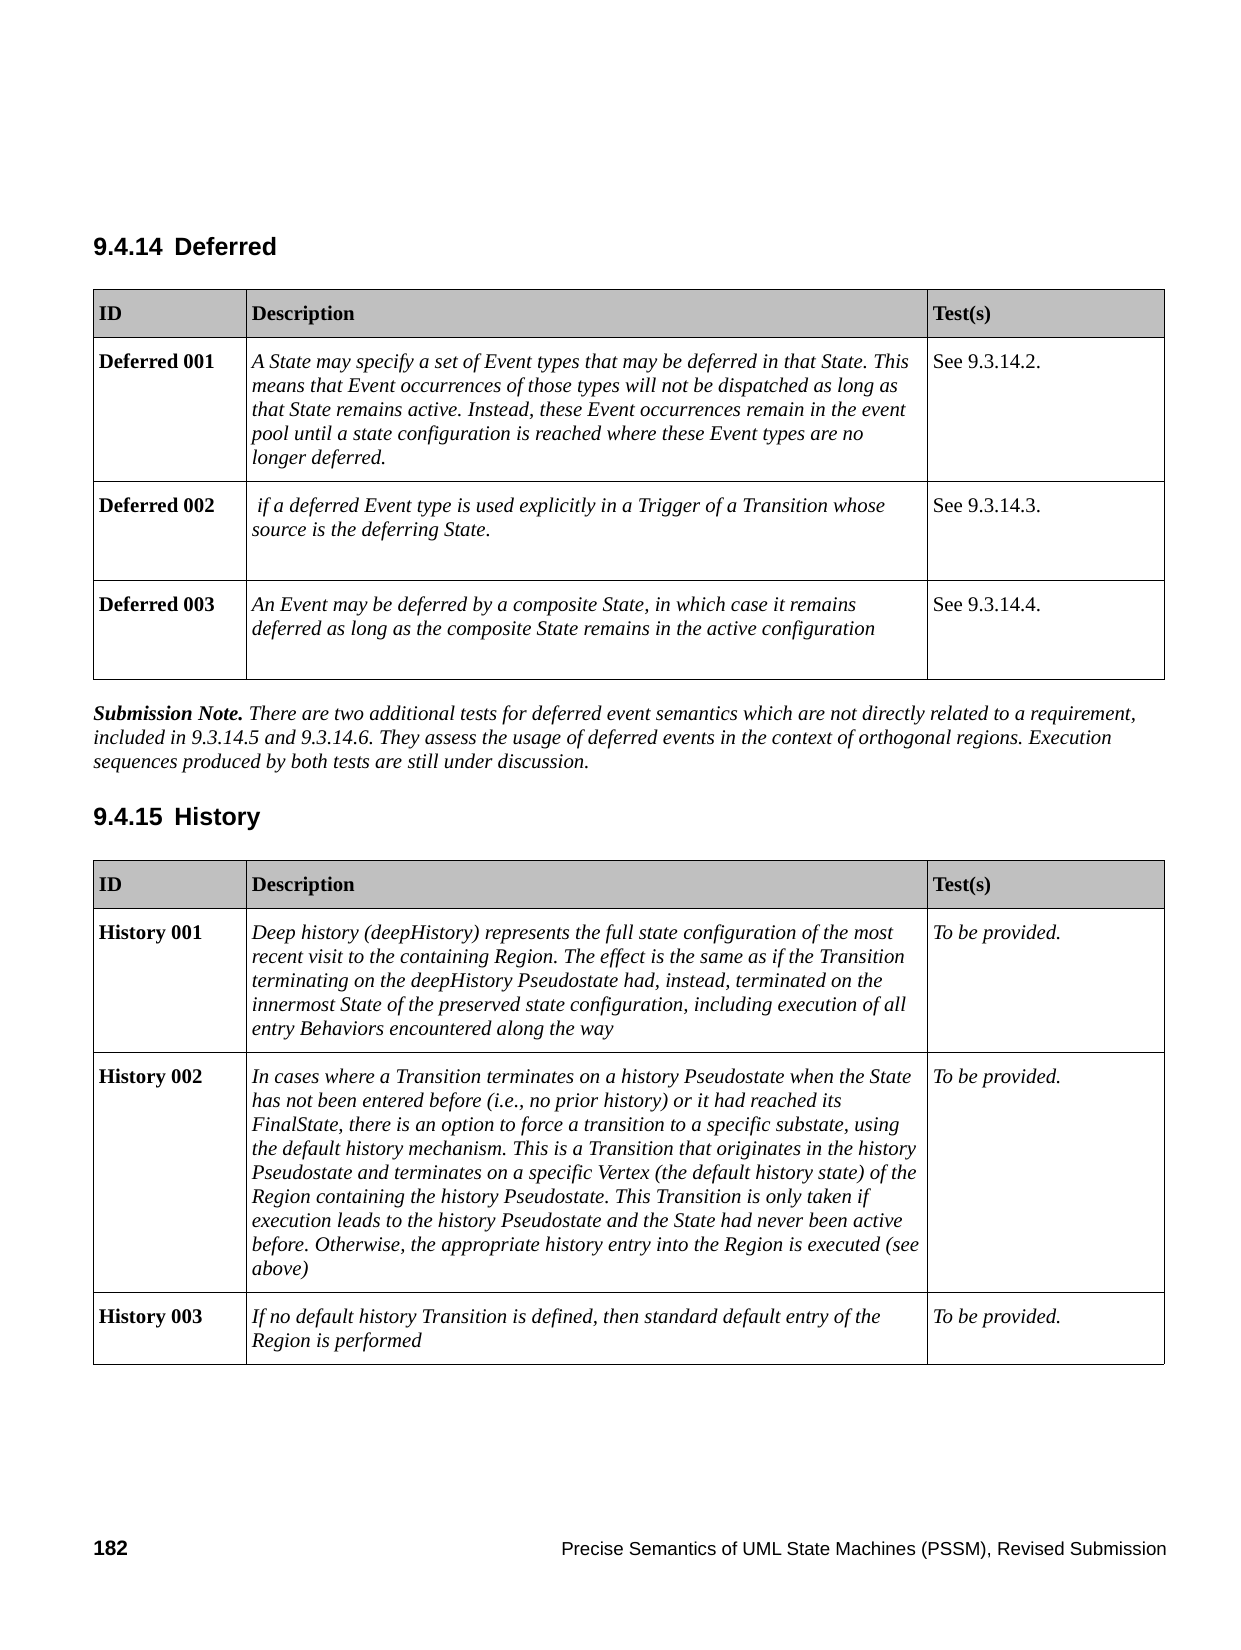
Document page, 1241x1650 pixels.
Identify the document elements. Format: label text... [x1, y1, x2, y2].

table_cell Deferred 002 [94, 482, 246, 580]
table_cell History 002 [94, 1053, 246, 1292]
subtitle History [93, 802, 1164, 831]
table_cell To be provided. [928, 1053, 1164, 1292]
table_header Test(s) [928, 861, 1164, 908]
text Submission Note. There are two additional tests for deferred event semantics which are not directly related to a requirement, included in 9.3.14.5 and 9.3.14.6. They assess the usage of deferred events in the context of orthogonal regions. Execution sequences produced by both tests are still under discussion. [93, 701, 1164, 773]
table_header Description [247, 290, 927, 337]
table_cell See 9.3.14.4. [928, 581, 1164, 679]
table_cell To be provided. [928, 1293, 1164, 1364]
table_cell If no default history Transition is defined, then standard default entry of the Region is performed [247, 1293, 927, 1364]
table_cell In cases where a Transition terminates on a history Pseudostate when the State has not been entered before (i.e., no prior history) or it had reached its FinalState, there is an option to force a transition to a specific substate, using the default history mechanism. This is a Transition that originates in the history Pseudostate and terminates on a specific Vertex (the default history state) of the Region containing the history Pseudostate. This Transition is only taken if execution leads to the history Pseudostate and the State had never been active before. Otherwise, the appropriate history entry into the Region is executed (see above) [247, 1053, 927, 1292]
table_header ID [94, 290, 246, 337]
table_header Test(s) [928, 290, 1164, 337]
table_cell To be provided. [928, 909, 1164, 1052]
table_cell if a deferred Event type is used explicitly in a Trigger of a Transition whose source is the deferring State. [247, 482, 927, 580]
table_cell Deferred 001 [94, 338, 246, 481]
table_cell Deferred 003 [94, 581, 246, 679]
table_cell An Event may be deferred by a composite State, in which case it remains deferred as long as the composite State remains in the active configuration [247, 581, 927, 679]
table_cell History 003 [94, 1293, 246, 1364]
table_header Description [247, 861, 927, 908]
table_cell See 9.3.14.3. [928, 482, 1164, 580]
table_cell A State may specify a set of Event types that may be deferred in that State. This means that Event occurrences of those types will not be dispatched as long as that State remains active. Instead, these Event occurrences remain in the event pool until a state configuration is reached where these Event types are no longer deferred. [247, 338, 927, 481]
subtitle Deferred [93, 231, 1164, 260]
table_header ID [94, 861, 246, 908]
table_cell History 001 [94, 909, 246, 1052]
table_cell Deep history (deepHistory) represents the full state configuration of the most recent visit to the containing Region. The effect is the same as if the Transition terminating on the deepHistory Pseudostate had, instead, terminated on the innermost State of the preserved state configuration, including execution of all entry Behaviors encountered along the way [247, 909, 927, 1052]
table_cell See 9.3.14.2. [928, 338, 1164, 481]
